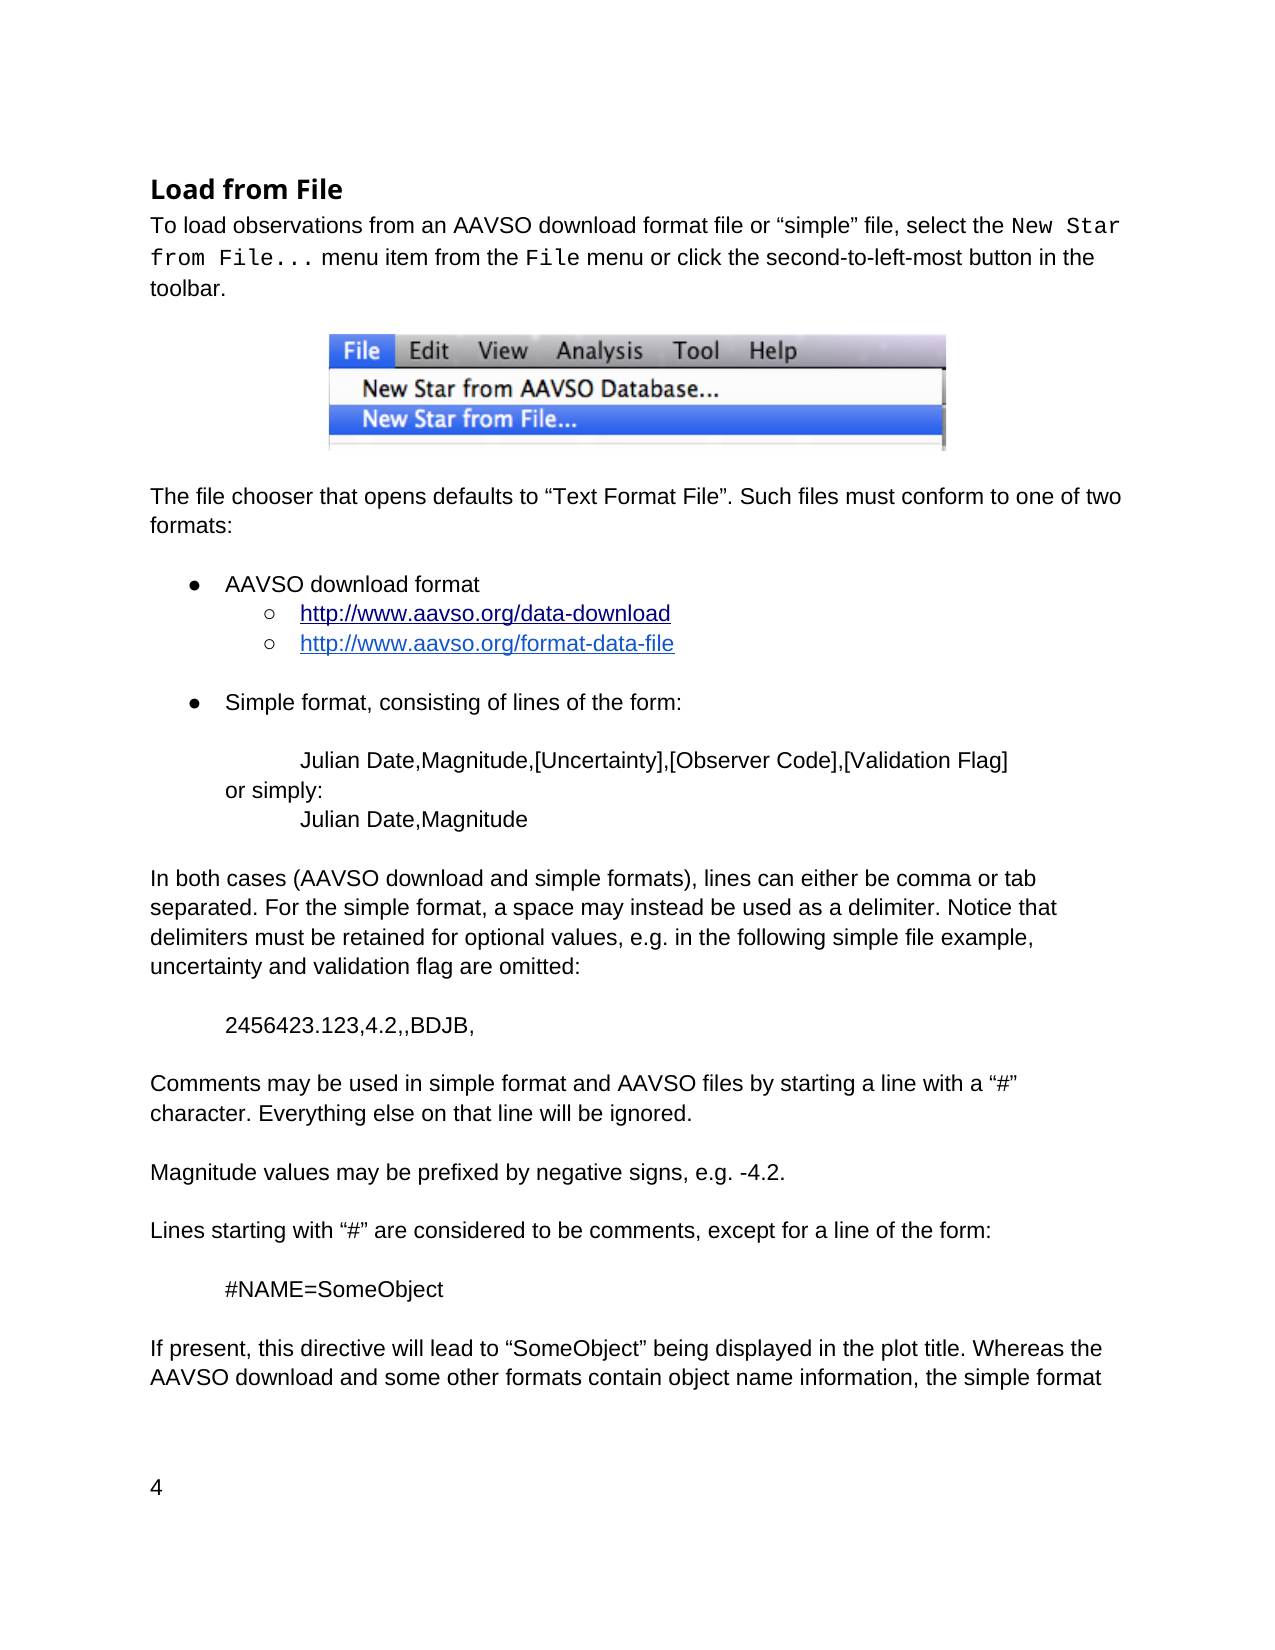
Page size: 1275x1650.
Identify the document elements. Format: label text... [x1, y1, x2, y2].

text Julian Date,Magnitude [225, 807, 1125, 832]
text Lines starting with “#” are considered to be comments, except for a line of the form: [150, 1218, 1125, 1243]
text 2456423.123,4.2,,BDJB, [150, 1012, 1125, 1038]
text Magnitude values may be prefixed by negative signs, e.g. -4.2. [150, 1159, 1125, 1185]
list Simple format, consisting of lines of the form: [187, 689, 1125, 715]
text Julian Date,Magnitude,[Uncertainty],[Observer Code],[Validation Flag] [300, 748, 1125, 773]
text If present, this directive will lead to “SomeObject” being displayed in the plot title. Whereas the AAVSO download and some other formats contain object name information, the simple format [150, 1335, 1125, 1390]
picture [328, 334, 947, 451]
text or simply: [150, 777, 1125, 803]
text #NAME=SomeObject [150, 1277, 1125, 1302]
text Comments may be used in simple format and AAVSO files by starting a line with a “#” character. Everything else on that line will be ignored. [150, 1071, 1125, 1126]
text To load observations from an AAVSO download format file or “simple” file, select the New Star from File... menu item from the File menu or click the second-to-left-most button in the toolbar. [150, 213, 1125, 302]
list http://www.aavso.org/data-download [262, 601, 1125, 627]
text The file chooser that opens defaults to “Text Format File”. Such files must conform to one of two formats: [150, 483, 1125, 538]
text In both cases (AAVSO download and simple formats), lines can either be comma or tab separated. For the simple format, a space may instead be used as a delimiter. Notice that delimiters must be retained for optional values, e.g. in the following simple file example, uncertainty and validation flag are omitted: [150, 865, 1125, 979]
list http://www.aavso.org/format-data-file [262, 630, 1125, 656]
list AAVSO download format [187, 572, 1125, 597]
subtitle Load from File [150, 171, 1125, 208]
